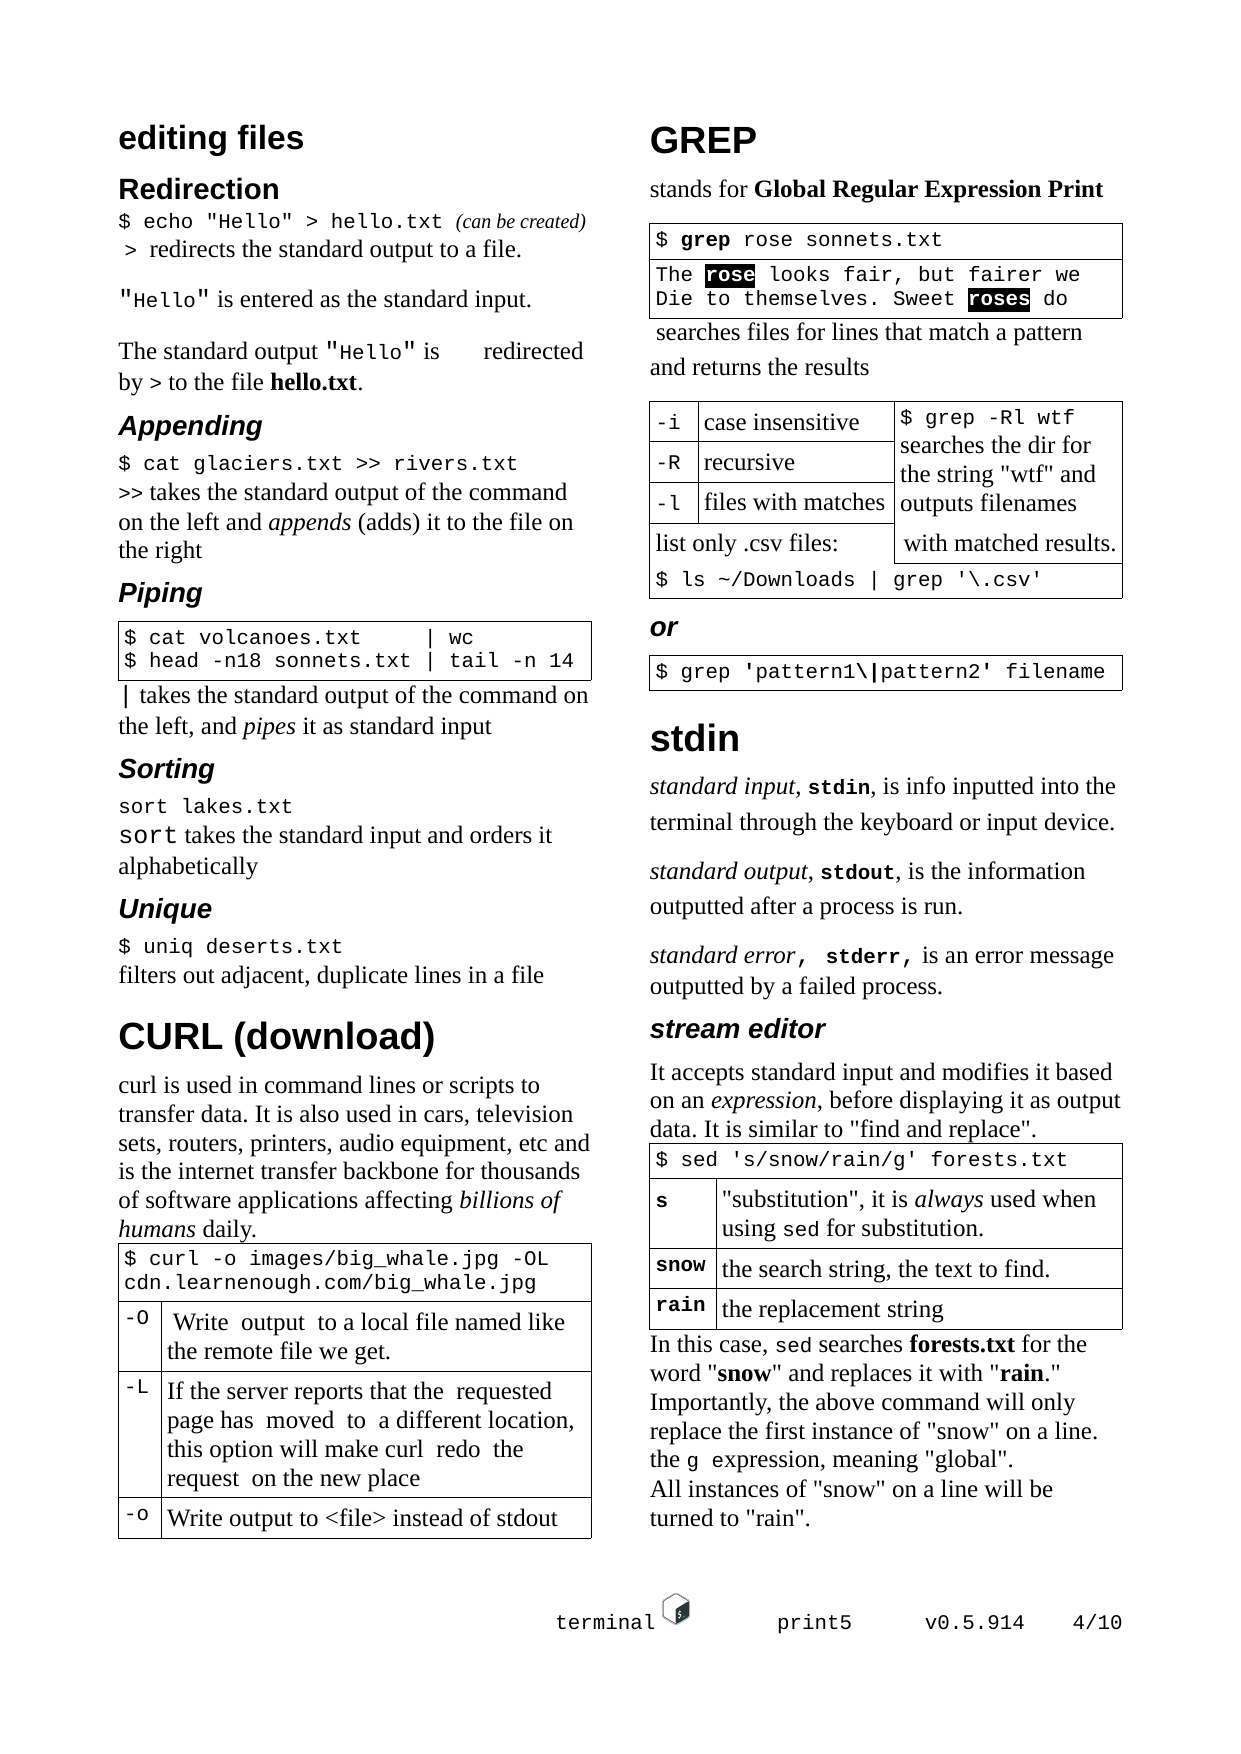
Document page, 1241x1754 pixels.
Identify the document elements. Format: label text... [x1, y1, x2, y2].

subtitle GREP [649, 118, 1122, 162]
subtitle editing files [118, 118, 591, 157]
table_cell If the server reports that the requested page has moved to a different location, this option will make curl redo the request on the new place [162, 1372, 591, 1497]
table_header $ grep 'pattern1\|pattern2' filename [650, 656, 1122, 690]
table_cell files with matches [699, 483, 894, 522]
table_cell -L [119, 1372, 161, 1497]
text $ echo "Hello" > hello.txt (can be created) [118, 209, 591, 234]
text It accepts standard input and modifies it based on an expression, before displaying it as output data. It is similar to "find and replace". [649, 1057, 1122, 1143]
table_cell s [650, 1179, 716, 1248]
text $ cat glaciers.txt >> rivers.txt [118, 453, 591, 477]
table_cell with matched results. [895, 523, 1122, 563]
text > redirects the standard output to a file. [118, 234, 591, 264]
text "Hello" is entered as the standard input. [118, 284, 591, 315]
text sort lakes.txt [118, 796, 591, 820]
subtitle Piping [118, 577, 591, 608]
table_cell rain [650, 1289, 716, 1329]
text the g expression, meaning "global". [649, 1444, 1122, 1474]
subtitle Appending [118, 409, 591, 441]
text curl is used in command lines or scripts to transfer data. It is also used in cars, television sets, routers, printers, audio equipment, etc and is the internet transfer backbone for thousands of software applications affecting billions of humans daily. [118, 1070, 591, 1243]
table_header $ sed 's/snow/rain/g' forests.txt [650, 1144, 1122, 1178]
table_cell -l [650, 483, 698, 522]
subtitle stdin [649, 715, 1122, 759]
subtitle or [649, 611, 1122, 642]
text standard input, stdin, is info inputted into the terminal through the keyboard or input device. [649, 771, 1122, 836]
table_cell -O [119, 1302, 161, 1371]
text All instances of "snow" on a line will be turned to "rain". [649, 1474, 1122, 1532]
subtitle Sorting [118, 752, 591, 784]
text searches files for lines that match a pattern and returns the results [649, 319, 1122, 381]
table_cell The rose looks fair, but fairer we Die to themselves. Sweet roses do [650, 260, 1122, 317]
text In this case, sed searches forests.txt for the word "snow" and replaces it with "rain." Importantly, the above command will only replace the first instance of "snow" on a line. [649, 1330, 1122, 1444]
text filters out adjacent, duplicate lines in a file [118, 960, 591, 989]
picture [655, 1588, 697, 1630]
table_cell Write output to a local file named like the remote file we get. [162, 1302, 591, 1371]
table_header case insensitive [699, 402, 894, 441]
table_cell Write output to <file> instead of stdout [162, 1498, 591, 1537]
table_header $ curl -o images/big_whale.jpg -OL cdn.learnenough.com/big_whale.jpg [119, 1244, 591, 1301]
subtitle stream editor [649, 1012, 1122, 1044]
table_cell the search string, the text to find. [717, 1249, 1122, 1288]
table_cell "substitution", it is always used when using sed for substitution. [717, 1179, 1122, 1248]
text stands for Global Regular Expression Print [649, 174, 1122, 203]
subtitle CURL (download) [118, 1014, 591, 1058]
table_cell -o [119, 1498, 161, 1537]
table_cell list only .csv files: [650, 524, 894, 563]
table_cell -R [650, 442, 698, 482]
text | takes the standard output of the command on the left, and pipes it as standard input [118, 681, 591, 739]
subtitle Unique [118, 892, 591, 924]
subtitle Redirection [118, 172, 591, 206]
table_cell recursive [699, 442, 894, 482]
table_cell $ ls ~/Downloads | grep '\.csv' [650, 563, 1122, 598]
table_cell the replacement string [717, 1289, 1122, 1329]
text sort takes the standard input and orders it alphabetically [118, 820, 591, 880]
text >> takes the standard output of the command on the left and appends (adds) it to the file on the right [118, 477, 591, 564]
text standard output, stdout, is the information outputted after a process is run. [649, 856, 1122, 920]
text standard error, stderr, is an error message outputted by a failed process. [649, 940, 1122, 1000]
text $ uniq deserts.txt [118, 937, 591, 960]
table_cell snow [650, 1249, 716, 1288]
table_header -i [650, 402, 698, 441]
text The standard output "Hello" is redirected by > to the file hello.txt. [118, 336, 591, 397]
table_header $ grep -Rl wtf searches the dir for the string "wtf" and outputs filenames [895, 402, 1122, 522]
table_header $ cat volcanoes.txt | wc $ head -n18 sonnets.txt | tail -n 14 [119, 622, 591, 680]
table_header $ grep rose sonnets.txt [650, 224, 1122, 258]
